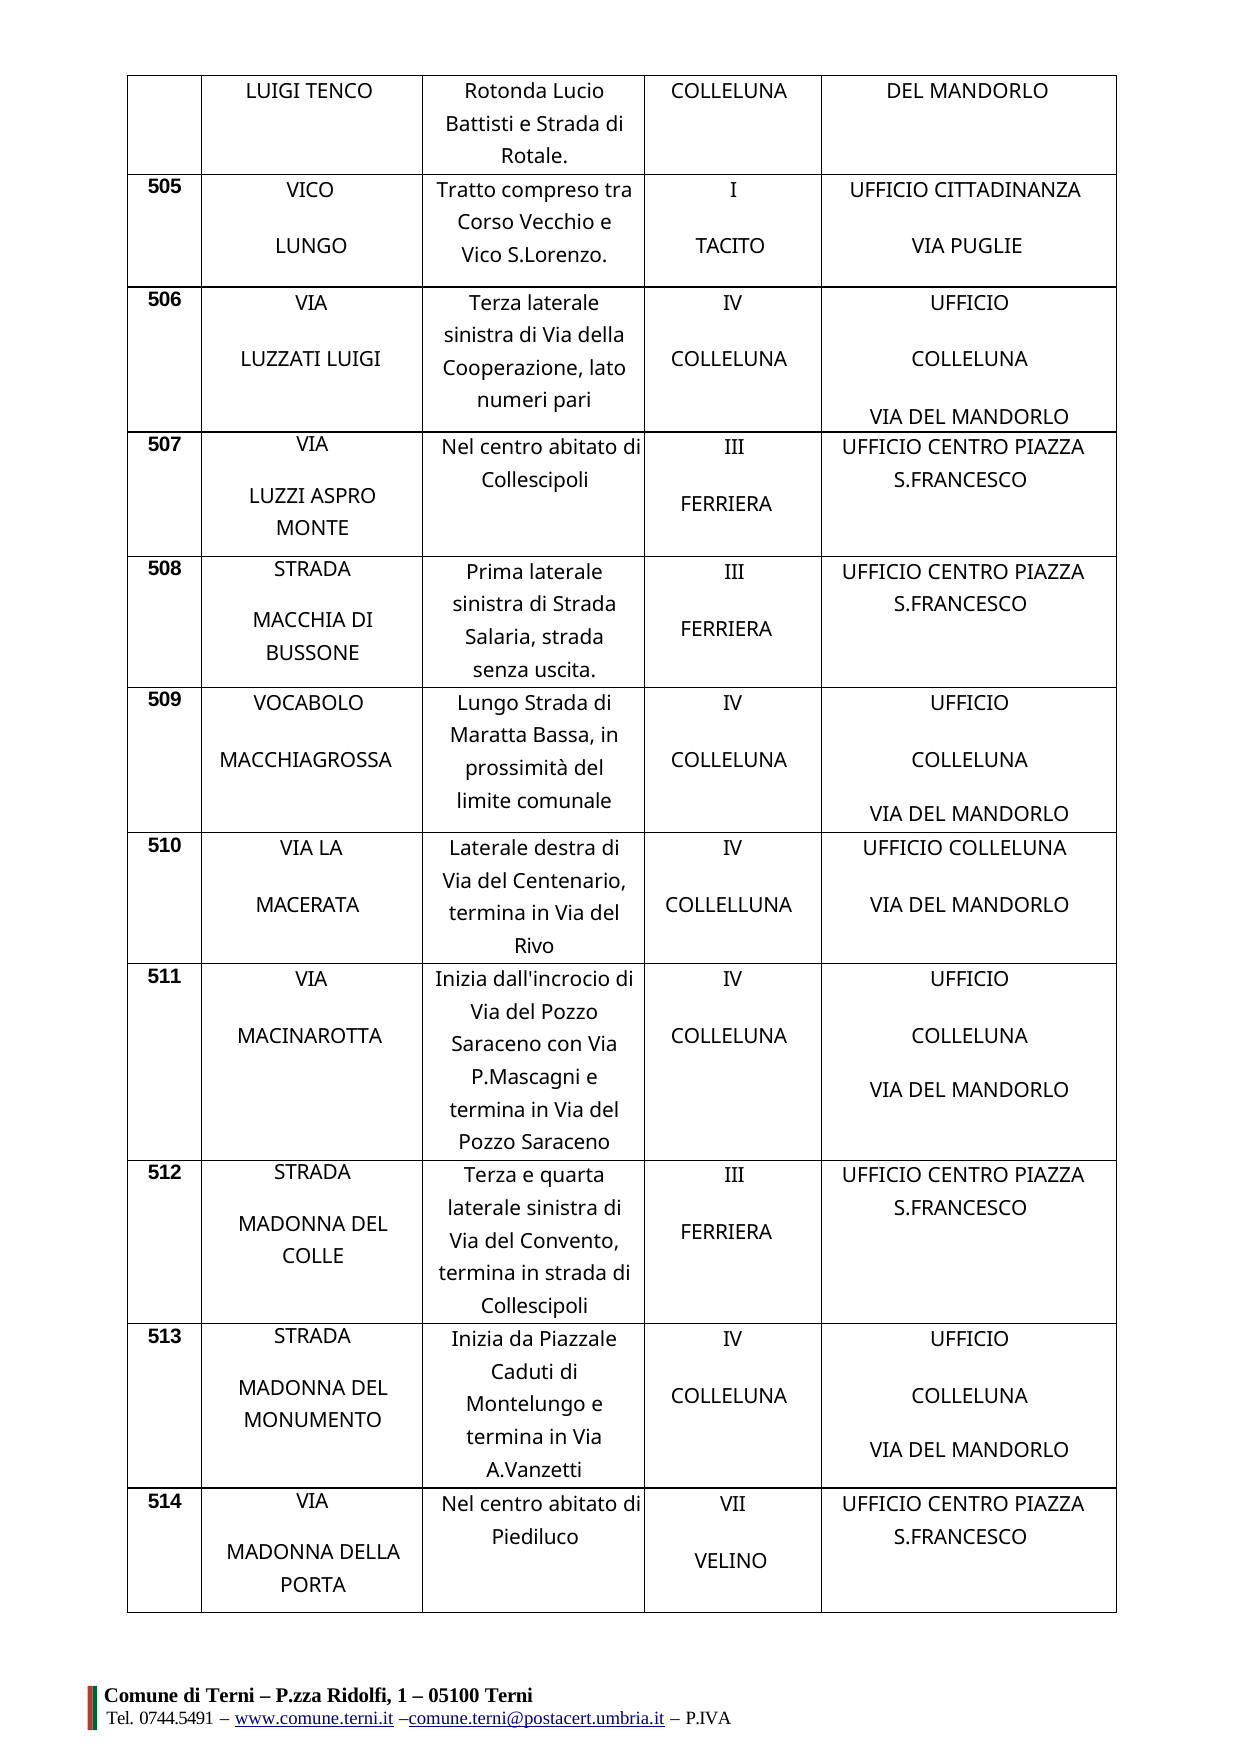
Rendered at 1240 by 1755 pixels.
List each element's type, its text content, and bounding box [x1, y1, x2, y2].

table_cell UFFICIO COLLELUNA VIA DEL MANDORLO [822, 688, 1116, 832]
table_cell Inizia dall'incrocio di Via del Pozzo Saraceno con Via P.Mascagni e termina in Via del Pozzo Saraceno [423, 964, 644, 1159]
table_cell 511 [128, 964, 201, 1159]
table_cell 506 [128, 288, 201, 431]
table_header VIA MADONNA DELLA PORTA [202, 1489, 422, 1612]
table_cell Terza e quarta laterale sinistra di Via del Convento, termina in strada di Collescipoli [423, 1161, 644, 1323]
table_cell VOCABOLO MACCHIAGROSSA [202, 688, 422, 832]
table_cell IV COLLELUNA [645, 1324, 821, 1487]
table_cell III FERRIERA [645, 557, 821, 687]
table_cell VICO LUNGO [202, 175, 422, 286]
table_header UFFICIO CENTRO PIAZZA S.FRANCESCO [822, 1489, 1116, 1612]
table_cell IV COLLELUNA [645, 288, 821, 431]
table_cell UFFICIO CENTRO PIAZZA S.FRANCESCO [822, 433, 1116, 556]
table_header VII VELINO [645, 1489, 821, 1612]
table_cell 507 [128, 433, 201, 556]
table_cell 505 [128, 175, 201, 286]
table_cell UFFICIO COLLELUNA VIA DEL MANDORLO [822, 288, 1116, 431]
table_header Nel centro abitato di Piediluco [423, 1489, 644, 1612]
table_cell VIA MACINAROTTA [202, 964, 422, 1159]
table_cell UFFICIO CENTRO PIAZZA S.FRANCESCO [822, 557, 1116, 687]
table_cell IV COLLELLUNA [645, 833, 821, 963]
table_cell Inizia da Piazzale Caduti di Montelungo e termina in Via A.Vanzetti [423, 1324, 644, 1487]
table_cell Rotonda Lucio Battisti e Strada di Rotale. [423, 76, 644, 173]
table_cell 509 [128, 688, 201, 832]
table_cell DEL MANDORLO [822, 76, 1116, 173]
table_cell UFFICIO COLLELUNA VIA DEL MANDORLO [822, 1324, 1116, 1487]
table_cell Prima laterale sinistra di Strada Salaria, strada senza uscita. [423, 557, 644, 687]
table_cell UFFICIO COLLELUNA VIA DEL MANDORLO [822, 964, 1116, 1159]
table_cell I TACITO [645, 175, 821, 286]
table_cell III FERRIERA [645, 1161, 821, 1323]
table_cell STRADA MADONNA DEL MONUMENTO [202, 1324, 422, 1487]
table_cell [128, 76, 201, 173]
table_cell LUIGI TENCO [202, 76, 422, 173]
table_cell VIA LUZZATI LUIGI [202, 288, 422, 431]
table_cell IV COLLELUNA [645, 964, 821, 1159]
table_cell 512 [128, 1161, 201, 1323]
table_cell III FERRIERA [645, 433, 821, 556]
table_header 514 [128, 1489, 201, 1612]
table_cell UFFICIO CITTADINANZA VIA PUGLIE [822, 175, 1116, 286]
table_cell COLLELUNA [645, 76, 821, 173]
table_cell STRADA MACCHIA DI BUSSONE [202, 557, 422, 687]
table_cell Tratto compreso tra Corso Vecchio e Vico S.Lorenzo. [423, 175, 644, 286]
table_cell VIA LA MACERATA [202, 833, 422, 963]
table_cell UFFICIO COLLELUNA VIA DEL MANDORLO [822, 833, 1116, 963]
table_cell Terza laterale sinistra di Via della Cooperazione, lato numeri pari [423, 288, 644, 431]
table_cell STRADA MADONNA DEL COLLE [202, 1161, 422, 1323]
table_cell VIA LUZZI ASPRO MONTE [202, 433, 422, 556]
table_cell IV COLLELUNA [645, 688, 821, 832]
table_cell UFFICIO CENTRO PIAZZA S.FRANCESCO [822, 1161, 1116, 1323]
table_cell 510 [128, 833, 201, 963]
table_cell Nel centro abitato di Collescipoli [423, 433, 644, 556]
table_cell 513 [128, 1324, 201, 1487]
table_cell Lungo Strada di Maratta Bassa, in prossimità del limite comunale [423, 688, 644, 832]
table_cell Laterale destra di Via del Centenario, termina in Via del Rivo [423, 833, 644, 963]
table_cell 508 [128, 557, 201, 687]
